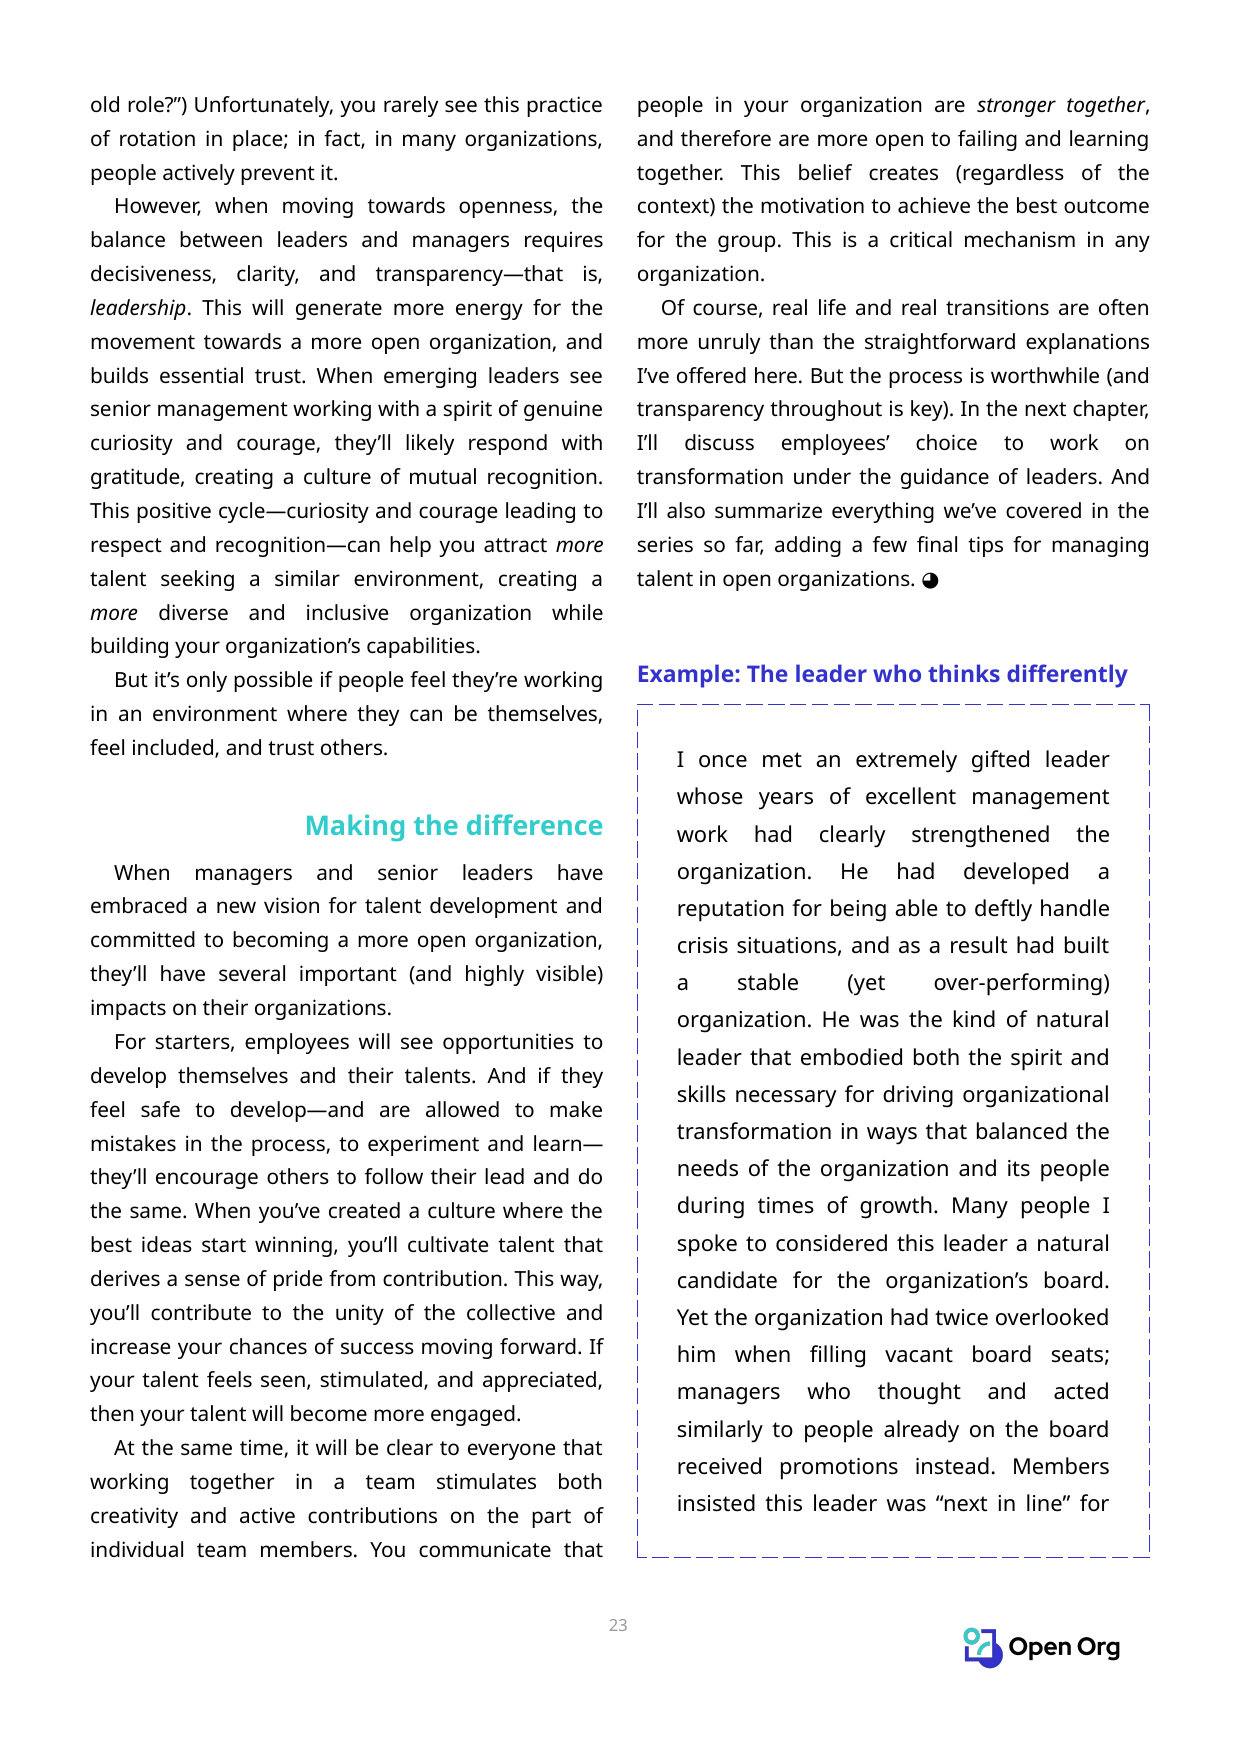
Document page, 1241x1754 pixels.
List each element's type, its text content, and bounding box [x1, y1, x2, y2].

text old role?”) Unfortunately, you rarely see this practice of rotation in place; in fact, in many organizations, people actively prevent it. [90, 90, 604, 186]
picture [963, 1627, 1120, 1669]
subtitle Example: The leader who thinks differently [637, 658, 1150, 689]
text But it’s only possible if people feel they’re working in an environment where they can be themselves, feel included, and trust others. [90, 666, 604, 761]
text For starters, employees will see opportunities to develop themselves and their talents. And if they feel safe to develop—and are allowed to make mistakes in the process, to experiment and learn—they’ll encourage others to follow their lead and do the same. When you’ve created a culture where the best ideas start winning, you’ll cultivate talent that derives a sense of pride from contribution. This way, you’ll contribute to the unity of the collective and increase your chances of success moving forward. If your talent feels seen, stimulated, and appreciated, then your talent will become more engaged. [90, 1027, 604, 1428]
subtitle Making the difference [90, 806, 604, 843]
text However, when moving towards openness, the balance between leaders and managers requires decisiveness, clarity, and transparency—that is, leadership. This will generate more energy for the movement towards a more open organization, and builds essential trust. When emerging leaders see senior management working with a spirit of genuine curiosity and courage, they’ll likely respond with gratitude, creating a culture of mutual recognition. This positive cycle—curiosity and courage leading to respect and recognition—can help you attract more talent seeking a similar environment, creating a more diverse and inclusive organization while building your organization’s capabilities. [90, 192, 604, 660]
text Of course, real life and real transitions are often more unruly than the straightforward explanations I’ve offered here. But the process is worthwhile (and transparency throughout is key). In the next chapter, I’ll discuss employees’ choice to work on transformation under the guidance of leaders. And I’ll also summarize everything we’ve covered in the series so far, adding a few final tips for managing talent in open organizations. ◕ [637, 293, 1150, 592]
text At the same time, it will be clear to everyone that working together in a team stimulates both creativity and active contributions on the part of individual team members. You communicate that [90, 1433, 604, 1563]
text I once met an extremely gifted leader whose years of excellent management work had clearly strengthened the organization. He had developed a reputation for being able to deftly handle crisis situations, and as a result had built a stable (yet over-performing) organization. He was the kind of natural leader that embodied both the spirit and skills necessary for driving organizational transformation in ways that balanced the needs of the organization and its people during times of growth. Many people I spoke to considered this leader a natural candidate for the organization’s board. Yet the organization had twice overlooked him when filling vacant board seats; managers who thought and acted similarly to people already on the board received promotions instead. Members insisted this leader was “next in line” for [637, 704, 1150, 1558]
text When managers and senior leaders have embraced a new vision for talent development and committed to becoming a more open organization, they’ll have several important (and highly visible) impacts on their organizations. [90, 858, 604, 1022]
text people in your organization are stronger together, and therefore are more open to failing and learning together. This belief creates (regardless of the context) the motivation to achieve the best outcome for the group. This is a critical mechanism in any organization. [637, 90, 1150, 287]
